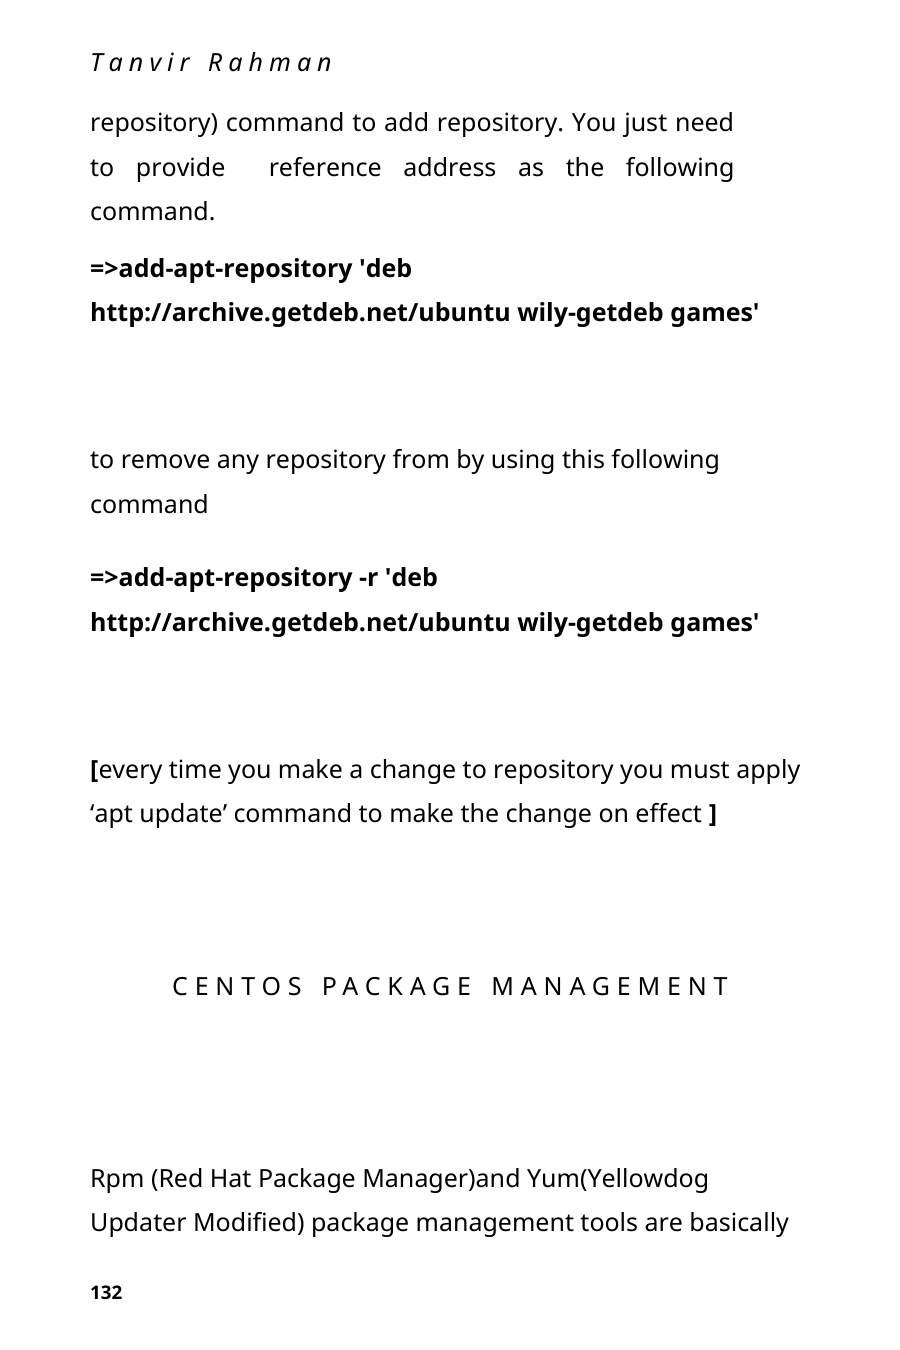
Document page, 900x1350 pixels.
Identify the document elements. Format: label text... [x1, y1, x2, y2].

text [every time you make a change to repository you must apply ‘apt update’ command to make the change on effect ] [90, 752, 810, 830]
text to remove any repository from by using this following command [90, 442, 810, 520]
text =>add-apt-repository -r 'deb http://archive.getdeb.net/ubuntu wily-getdeb games' [90, 560, 810, 638]
text Rpm (Red Hat Package Manager)and Yum(Yellowdog Updater Modified) package management tools are basically [90, 1161, 810, 1239]
text =>add-apt-repository 'deb http://archive.getdeb.net/ubuntu wily-getdeb games' [90, 250, 810, 329]
subtitle CENTOS PACKAGE MANAGEMENT [90, 969, 810, 1003]
text repository) command to add repository. You just need to provide reference address as the following command. [90, 105, 735, 228]
